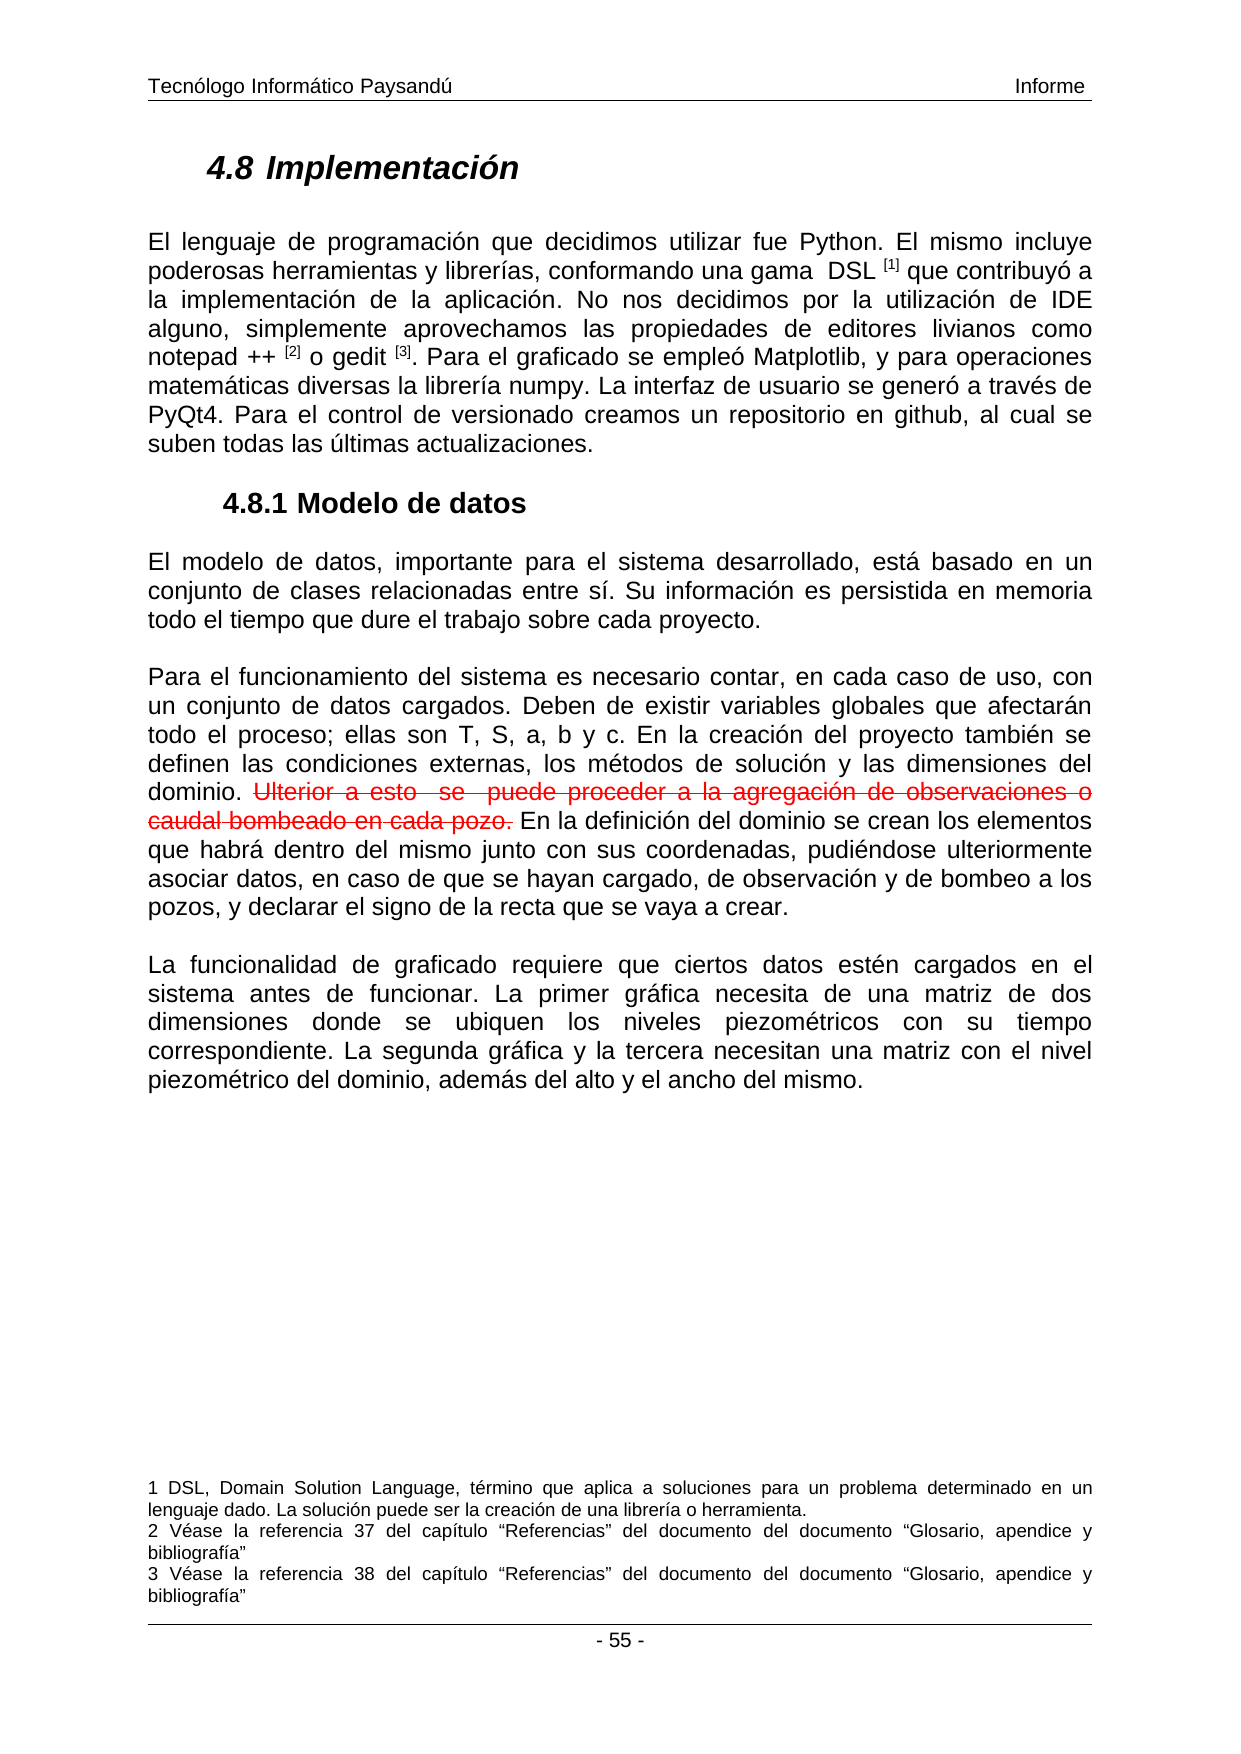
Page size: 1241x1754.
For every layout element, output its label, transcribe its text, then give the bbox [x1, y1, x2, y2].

text La funcionalidad de graficado requiere que ciertos datos estén cargados en el sistema antes de funcionar. La primer gráfica necesita de una matriz de dos dimensiones donde se ubiquen los niveles piezométricos con su tiempo correspondiente. La segunda gráfica y la tercera necesitan una matriz con el nivel piezométrico del dominio, además del alto y el ancho del mismo. [148, 950, 1092, 1093]
text El modelo de datos, importante para el sistema desarrollado, está basado en un conjunto de clases relacionadas entre sí. Su información es persistida en memoria todo el tiempo que dure el trabajo sobre cada proyecto. [148, 547, 1092, 633]
text El lenguaje de programación que decidimos utilizar fue Python. El mismo incluye poderosas herramientas y librerías, conformando una gama DSL [] que contribuyó a la implementación de la aplicación. No nos decidimos por la utilización de IDE alguno, simplemente aprovechamos las propiedades de editores livianos como notepad ++ [] o gedit []. Para el graficado se empleó Matplotlib, y para operaciones matemáticas diversas la librería numpy. La interfaz de usuario se generó a través de PyQt4. Para el control de versionado creamos un repositorio en github, al cual se suben todas las últimas actualizaciones. [148, 227, 1092, 457]
text Para el funcionamiento del sistema es necesario contar, en cada caso de uso, con un conjunto de datos cargados. Deben de existir variables globales que afectarán todo el proceso; ellas son T, S, a, b y c. En la creación del proyecto también se definen las condiciones externas, los métodos de solución y las dimensiones del dominio. Ulterior a esto se puede proceder a la agregación de observaciones o caudal bombeado en cada pozo. En la definición del dominio se crean los elementos que habrá dentro del mismo junto con sus coordenadas, pudiéndose ulteriormente asociar datos, en caso de que se hayan cargado, de observación y de bombeo a los pozos, y declarar el signo de la recta que se vaya a crear. [148, 662, 1092, 921]
subtitle Implementación [207, 148, 1092, 186]
subtitle Modelo de datos [223, 486, 1092, 520]
text Véase la referencia 38 del capítulo “Referencias” del documento del documento “Glosario, apendice y bibliografía” [148, 1563, 1092, 1606]
text Véase la referencia 37 del capítulo “Referencias” del documento del documento “Glosario, apendice y bibliografía” [148, 1520, 1092, 1563]
text DSL, Domain Solution Language, término que aplica a soluciones para un problema determinado en un lenguaje dado. La solución puede ser la creación de una librería o herramienta. [148, 1477, 1092, 1520]
